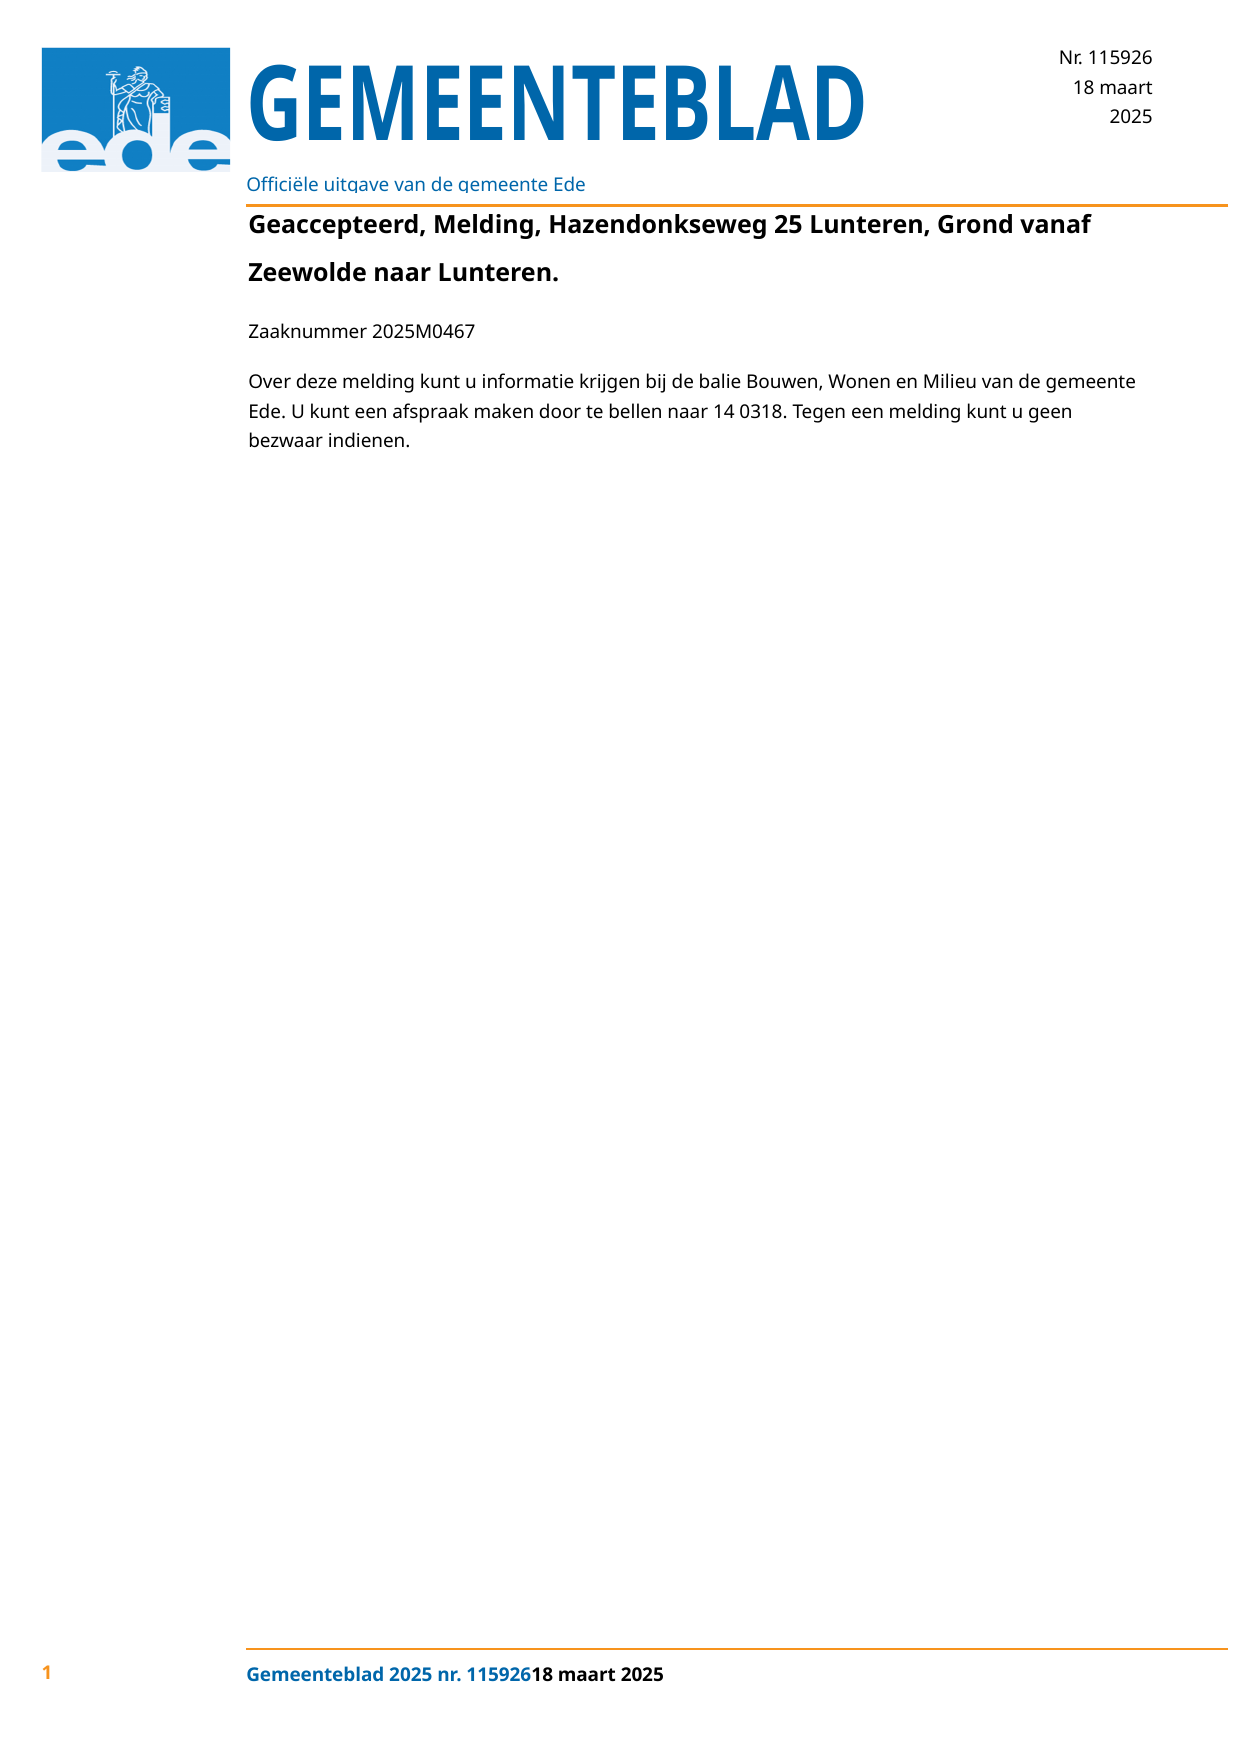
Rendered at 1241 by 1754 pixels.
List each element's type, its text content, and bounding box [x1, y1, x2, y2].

text Zaaknummer 2025M0467 [248, 318, 1152, 344]
text Over deze melding kunt u informatie krijgen bij de balie Bouwen, Wonen en Milieu van de gemeente Ede. U kunt een afspraak maken door te bellen naar 14 0318. Tegen een melding kunt u geen bezwaar indienen. [248, 368, 1152, 453]
picture [41, 47, 231, 172]
text Geaccepteerd, Melding, Hazendonkseweg 25 Lunteren, Grond vanaf Zeewolde naar Lunteren. [248, 207, 1152, 288]
